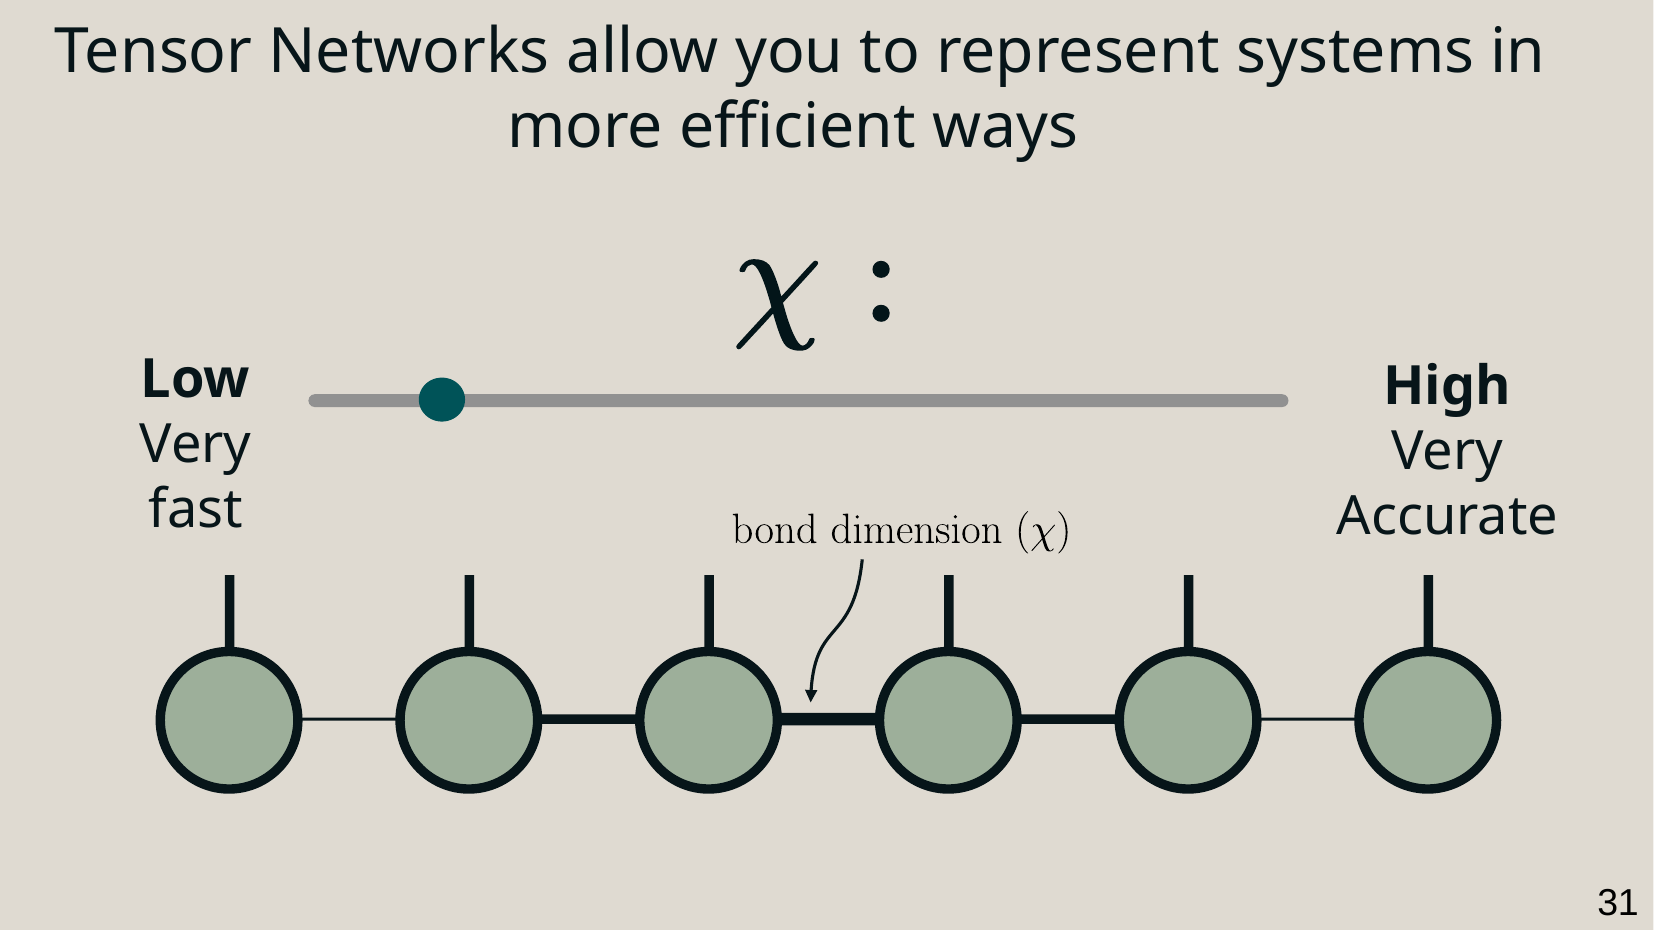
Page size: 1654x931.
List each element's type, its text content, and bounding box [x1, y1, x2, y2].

text_box Tensor Networks allow you to represent systems in more efficient ways [0, 2, 1586, 115]
picture [732, 510, 1070, 555]
text_box [308, 377, 1289, 422]
text_box [160, 651, 298, 790]
text_box [400, 651, 538, 790]
text_box [879, 651, 1018, 790]
text_box Low Very fast [97, 343, 295, 520]
picture [728, 255, 905, 355]
text_box High Very Accurate [1293, 350, 1602, 527]
text_box [1359, 651, 1497, 790]
text_box [1119, 651, 1257, 790]
text_box [1452, 873, 1654, 931]
text_box [639, 651, 778, 790]
